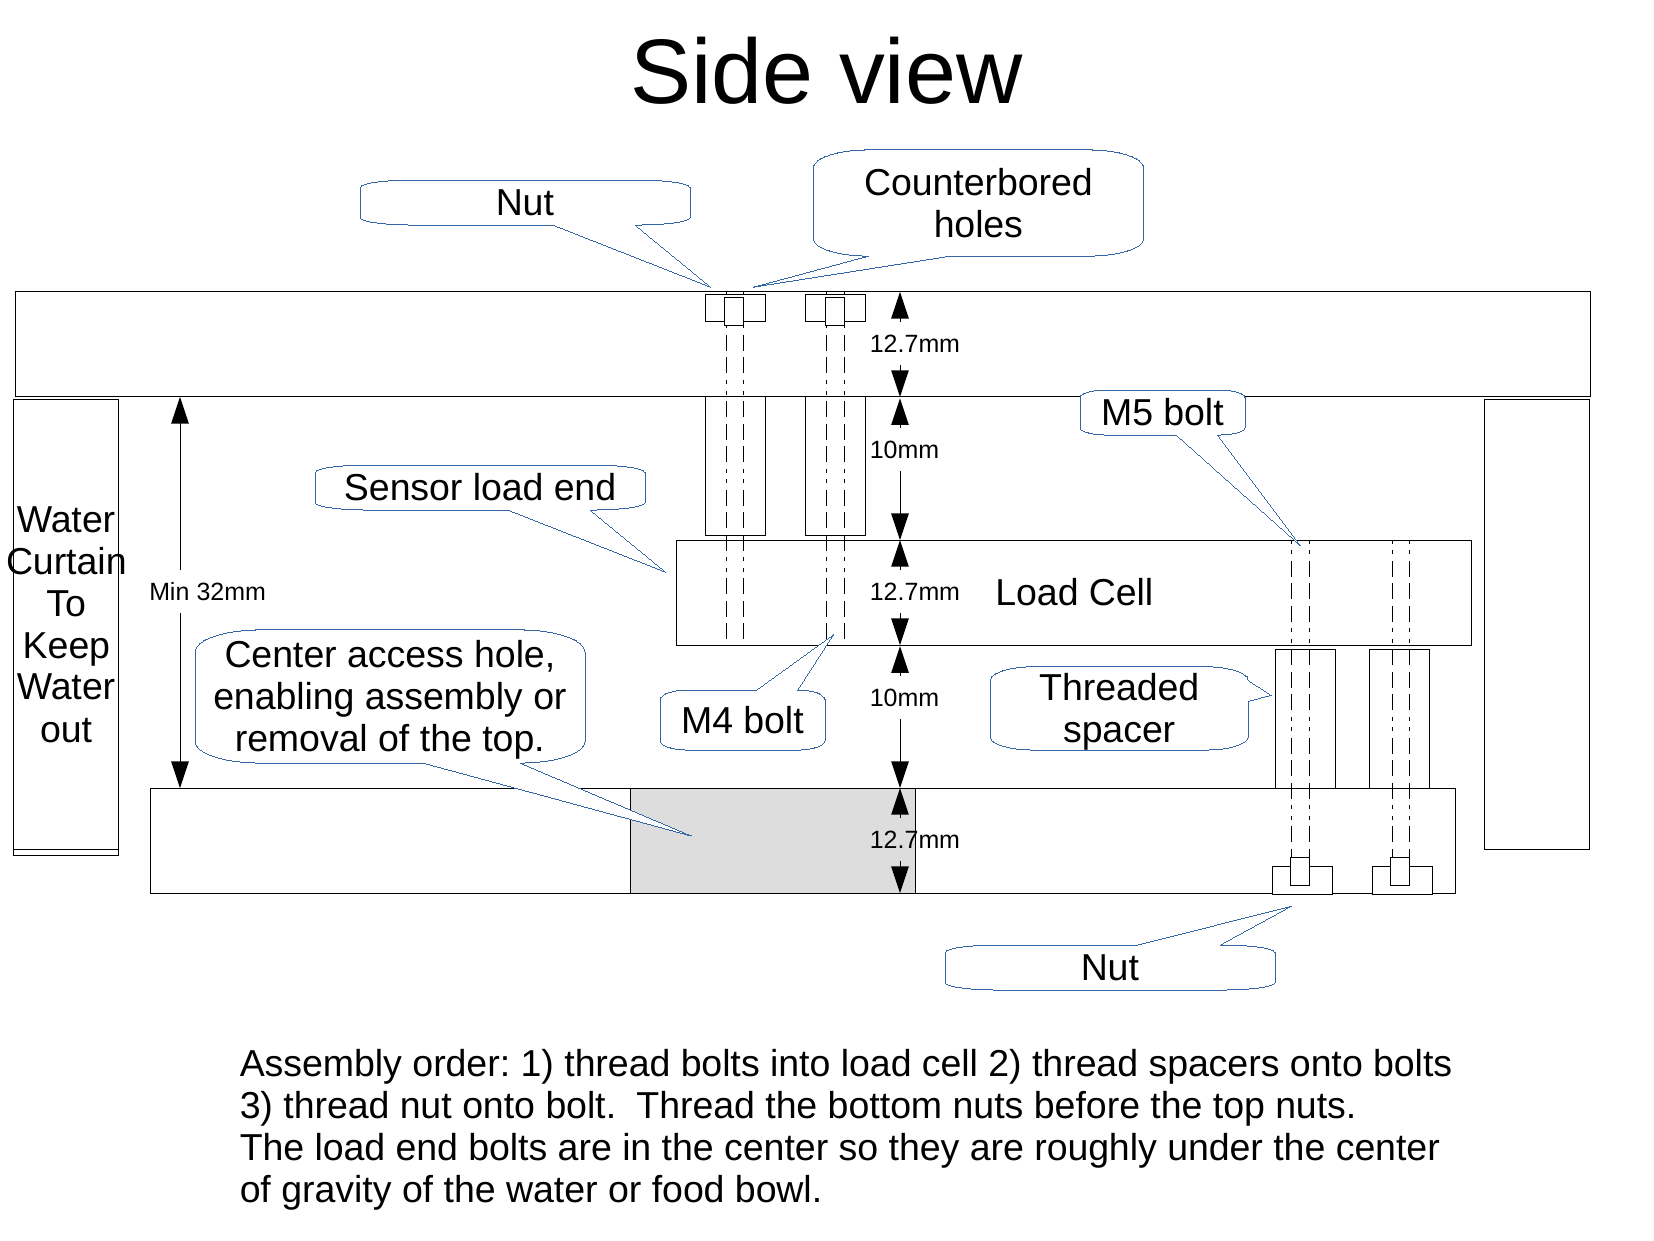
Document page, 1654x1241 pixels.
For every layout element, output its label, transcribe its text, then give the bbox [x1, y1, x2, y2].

text_box [901, 649, 1456, 895]
text_box Load Cell [901, 540, 1472, 646]
text_box M5 bolt [1080, 390, 1301, 546]
text_box 12.7mm [855, 818, 976, 861]
title Side view [82, 13, 1571, 130]
text_box [13, 850, 119, 856]
text_box 10mm [855, 676, 955, 720]
text_box Load Cell [676, 540, 900, 646]
text_box 10mm [855, 428, 955, 472]
text_box Sensor load end [315, 465, 666, 573]
text_box Assembly order: 1) thread bolts into load cell 2) thread spacers onto bolts 3) thread nut onto bolt. Thread the bottom nuts before the top nuts. The load end bolts are in the center so they are roughly under the center of gravity of the water or food bowl. [225, 1035, 1486, 1218]
text_box Min 32mm [134, 570, 281, 613]
text_box Counterbored holes [753, 149, 1144, 288]
text_box 12.7mm [855, 570, 976, 613]
text_box [15, 291, 900, 536]
text_box Center access hole, enabling assembly or removal of the top. [195, 629, 692, 836]
text_box Threaded spacer [990, 666, 1272, 751]
text_box 12.7mm [855, 321, 976, 365]
text_box Water Curtain To Keep Water out [13, 399, 119, 850]
text_box Nut [360, 180, 711, 288]
text_box [1484, 399, 1590, 850]
text_box M4 bolt [660, 634, 834, 751]
text_box [901, 291, 1591, 397]
text_box Nut [945, 906, 1292, 991]
text_box [150, 788, 900, 894]
